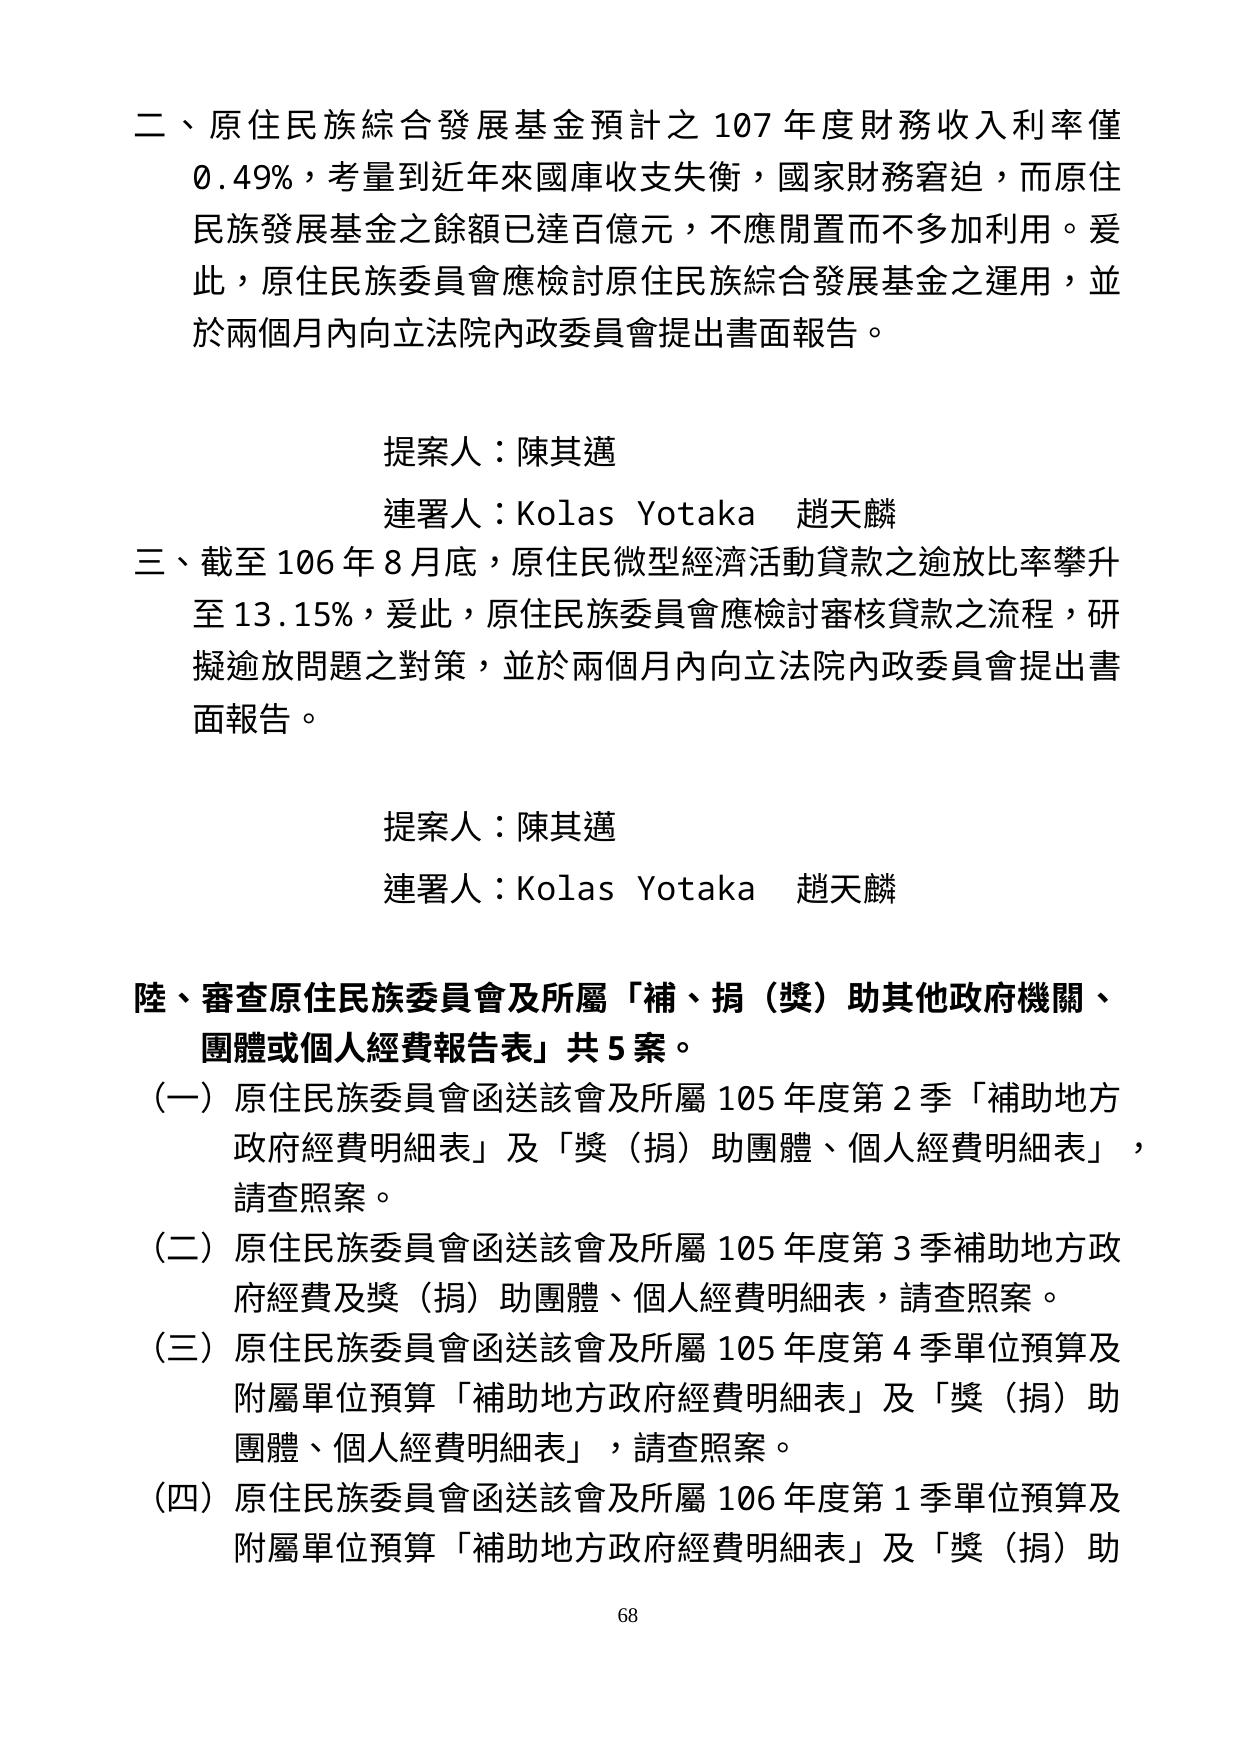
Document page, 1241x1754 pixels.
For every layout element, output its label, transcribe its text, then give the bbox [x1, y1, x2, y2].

text 二、原住民族綜合發展基金預計之107年度財務收入利率僅0.49%，考量到近年來國庫收支失衡，國家財務窘迫，而原住民族發展基金之餘額已達百億元，不應閒置而不多加利用。爰此，原住民族委員會應檢討原住民族綜合發展基金之運用，並於兩個月內向立法院內政委員會提出書面報告。 [133, 96, 1122, 356]
text 三、截至106年8月底，原住民微型經濟活動貸款之逾放比率攀升至13.15%，爰此，原住民族委員會應檢討審核貸款之流程，研擬逾放問題之對策，並於兩個月內向立法院內政委員會提出書面報告。 [133, 533, 1122, 741]
text （四）原住民族委員會函送該會及所屬106年度第1季單位預算及附屬單位預算「補助地方政府經費明細表」及「獎（捐）助 [133, 1471, 1122, 1571]
text （三）原住民族委員會函送該會及所屬105年度第4季單位預算及附屬單位預算「補助地方政府經費明細表」及「獎（捐）助團體、個人經費明細表」，請查照案。 [133, 1321, 1122, 1471]
text 連署人：Kolas Yotaka 趙天麟 [383, 471, 1127, 533]
text 提案人：陳其邁 [383, 408, 1127, 471]
text 陸、審查原住民族委員會及所屬「補、捐（獎）助其他政府機關、團體或個人經費報告表」共5案。 [133, 971, 1122, 1071]
text 提案人：陳其邁 [383, 783, 1127, 846]
text 連署人：Kolas Yotaka 趙天麟 [383, 846, 1127, 908]
text （一）原住民族委員會函送該會及所屬105年度第2季「補助地方政府經費明細表」及「獎（捐）助團體、個人經費明細表」，請查照案。 [133, 1071, 1122, 1221]
text （二）原住民族委員會函送該會及所屬105年度第3季補助地方政府經費及獎（捐）助團體、個人經費明細表，請查照案。 [133, 1221, 1122, 1321]
